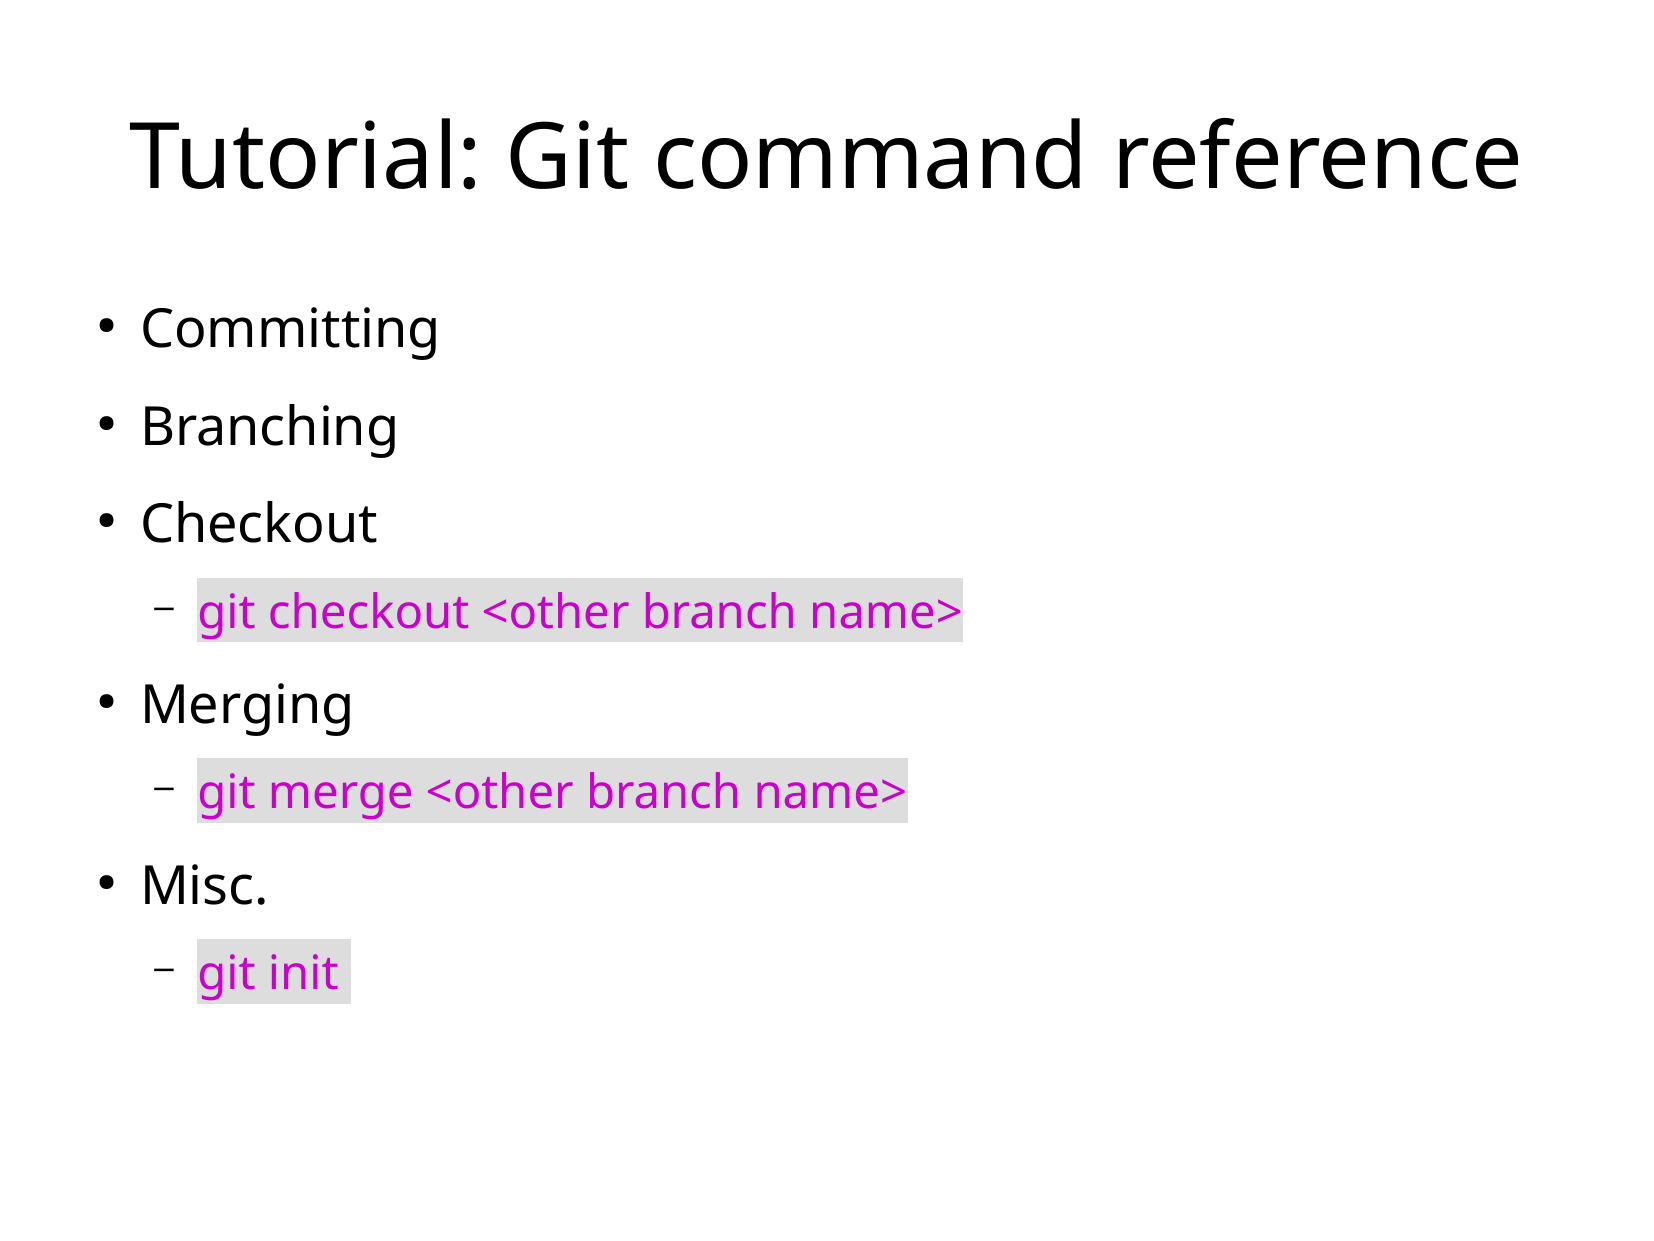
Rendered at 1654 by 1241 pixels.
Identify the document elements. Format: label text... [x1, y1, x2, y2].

title Tutorial: Git command reference [82, 27, 1571, 279]
list Committing Branching Checkout git checkout <other branch name> Merging git merge <other branch name> Misc. git init [82, 290, 1571, 1010]
